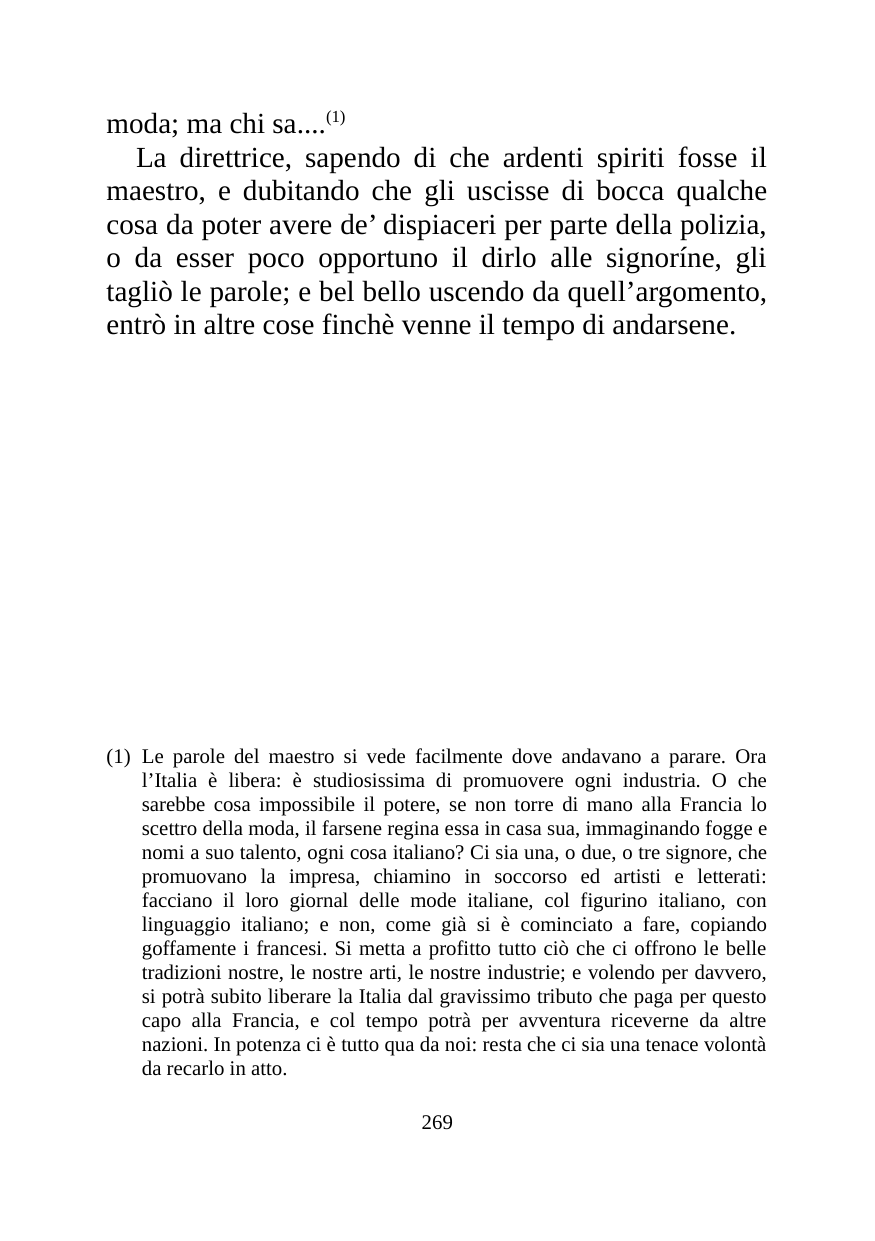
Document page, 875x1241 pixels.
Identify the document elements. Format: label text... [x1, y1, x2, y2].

text Le parole del maestro si vede facilmente dove andavano a parare. Ora l’Italia è libera: è studiosissima di promuovere ogni industria. O che sarebbe cosa impossibile il potere, se non torre di mano alla Francia lo scettro della moda, il farsene regina essa in casa sua, immaginando fogge e nomi a suo talento, ogni cosa italiano? Ci sia una, o due, o tre signore, che promuovano la impresa, chiamino in soccorso ed artisti e letterati: facciano il loro giornal delle mode italiane, col figurino italiano, con linguaggio italiano; e non, come già si è cominciato a fare, copiando goffamente i francesi. Si metta a profitto tutto ciò che ci offrono le belle tradizioni nostre, le nostre arti, le nostre industrie; e volendo per davvero, si potrà subito liberare la Italia dal gravissimo tributo che paga per questo capo alla Francia, e col tempo potrà per avventura riceverne da altre nazioni. In potenza ci è tutto qua da noi: resta che ci sia una tenace volontà da recarlo in atto. [106, 743, 768, 1080]
text moda; ma chi sa.... [106, 106, 768, 140]
text La direttrice, sapendo di che ardenti spiriti fosse il maestro, e dubitando che gli uscisse di bocca qualche cosa da poter avere de’ dispiaceri per parte della polizia, o da esser poco opportuno il dirlo alle signoríne, gli tagliò le parole; e bel bello uscendo da quell’argomento, entrò in altre cose finchè venne il tempo di andarsene. [106, 140, 768, 341]
